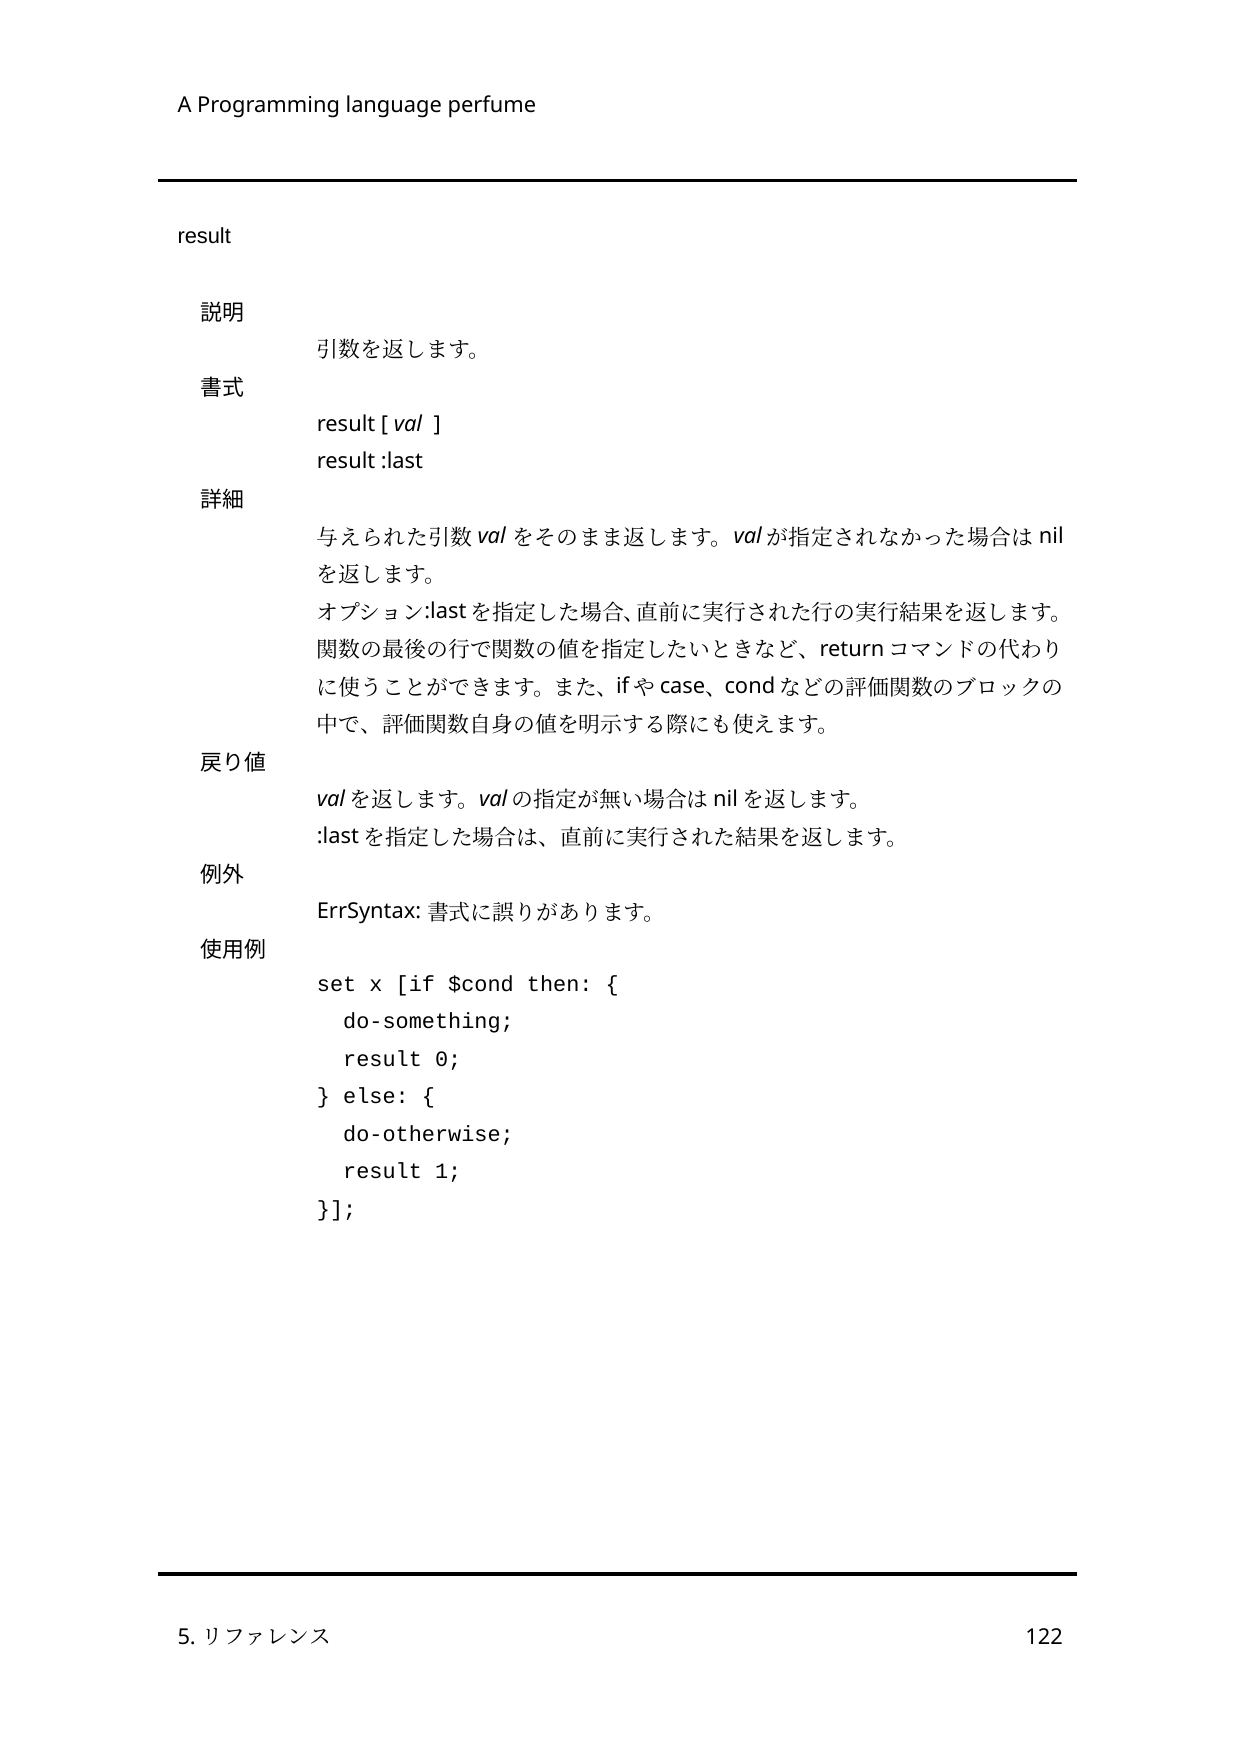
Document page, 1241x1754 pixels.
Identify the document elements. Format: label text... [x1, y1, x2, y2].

table_header 引数を返します。 [317, 292, 1063, 367]
table_cell 例外 [200, 854, 317, 929]
table_cell 詳細 [200, 479, 317, 742]
table_cell result [ val ] result :last [317, 367, 1063, 479]
table_header 説明 [200, 292, 317, 367]
table_cell set x [if $cond then: { do-something; result 0; } else: { do-otherwise; result 1; }]; [317, 929, 1063, 1229]
table_cell ErrSyntax: 書式に誤りがあります。 [317, 854, 1063, 929]
table_cell 使用例 [200, 929, 317, 1229]
table_cell valを返します。valの指定が無い場合はnilを返します。 :lastを指定した場合は、直前に実行された結果を返します。 [317, 742, 1063, 854]
table_cell 書式 [200, 367, 317, 479]
table_cell 戻り値 [200, 742, 317, 854]
subtitle result [177, 217, 1063, 254]
table_cell 与えられた引数val をそのまま返します。valが指定されなかった場合はnilを返します。 オプション:lastを指定した場合、直前に実行された行の実行結果を返します。 関数の最後の行で関数の値を指定したいときなど、returnコマンドの代わりに使うことができます。また、ifやcase、condなどの評価関数のブロックの中で、評価関数自身の値を明示する際にも使えます。 [317, 479, 1063, 742]
